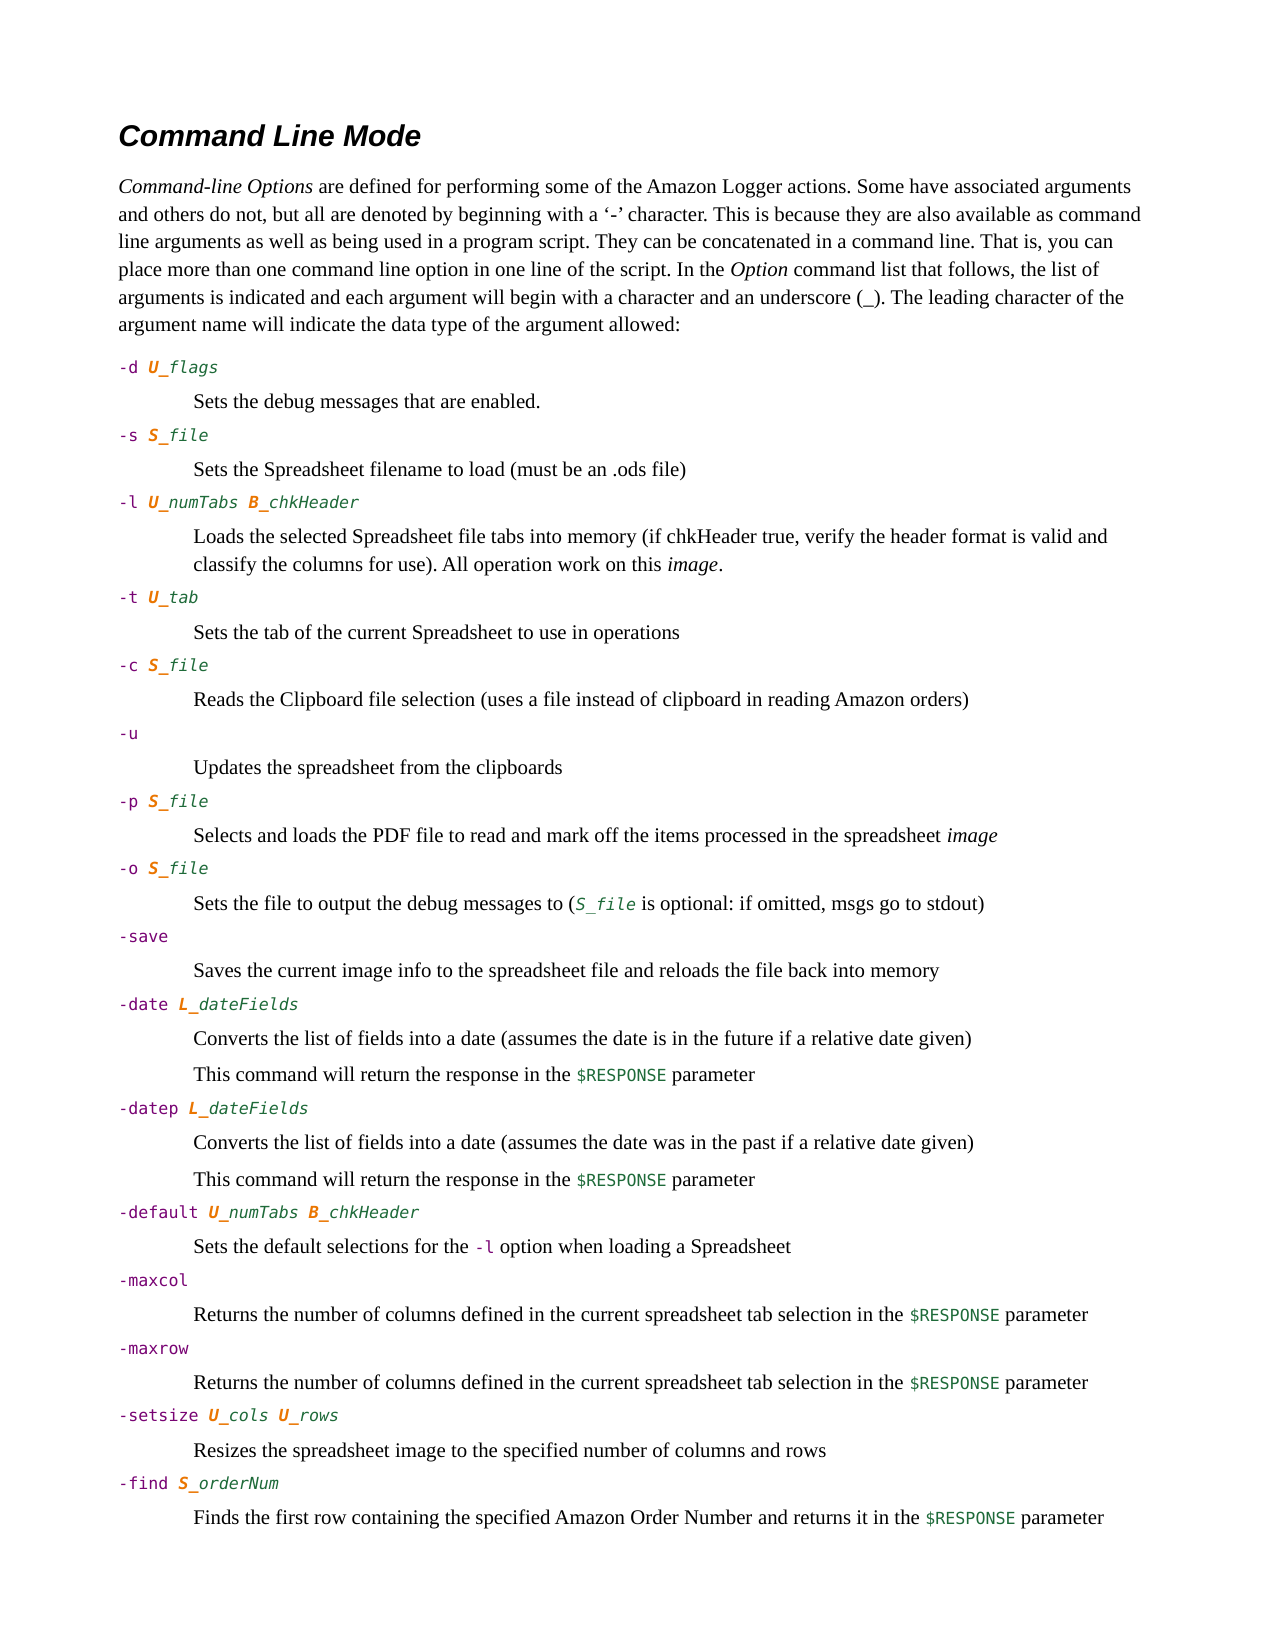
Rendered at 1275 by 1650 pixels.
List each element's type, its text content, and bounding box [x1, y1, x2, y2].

subtitle -default U_numTabs B_chkHeader [118, 1203, 1157, 1223]
subtitle -save [118, 927, 1157, 946]
subtitle Returns the number of columns defined in the current spreadsheet tab selection in the $RESPONSE parameter [193, 1302, 1157, 1326]
subtitle Command Line Mode [118, 118, 1157, 153]
subtitle Updates the spreadsheet from the clipboards [193, 755, 1157, 779]
subtitle Selects and loads the PDF file to read and mark off the items processed in the spreadsheet image [193, 823, 1157, 847]
subtitle Converts the list of fields into a date (assumes the date is in the future if a relative date given) [193, 1026, 1157, 1050]
subtitle Returns the number of columns defined in the current spreadsheet tab selection in the $RESPONSE parameter [193, 1370, 1157, 1394]
subtitle Resizes the spreadsheet image to the specified number of columns and rows [193, 1437, 1157, 1462]
subtitle -date L_dateFields [118, 995, 1157, 1014]
subtitle -p S_file [118, 792, 1157, 811]
subtitle -u [118, 724, 1157, 743]
subtitle Reads the Clipboard file selection (uses a file instead of clipboard in reading Amazon orders) [193, 687, 1157, 711]
subtitle -s S_file [118, 425, 1157, 445]
subtitle -datep L_dateFields [118, 1099, 1157, 1118]
subtitle Command-line Options are defined for performing some of the Amazon Logger actions. Some have associated arguments and others do not, but all are denoted by beginning with a ‘-’ character. This is because they are also available as command line arguments as well as being used in a program script. They can be concatenated in a command line. That is, you can place more than one command line option in one line of the script. In the Option command list that follows, the list of arguments is indicated and each argument will begin with a character and an underscore (_). The leading character of the argument name will indicate the data type of the argument allowed: [118, 174, 1157, 336]
subtitle Sets the default selections for the -l option when loading a Spreadsheet [193, 1234, 1157, 1258]
subtitle -maxrow [118, 1339, 1157, 1358]
subtitle Sets the tab of the current Spreadsheet to use in operations [193, 619, 1157, 644]
subtitle Sets the file to output the debug messages to (S_file is optional: if omitted, msgs go to stdout) [193, 890, 1157, 914]
subtitle -d U_flags [118, 358, 1157, 377]
subtitle Sets the Spreadsheet filename to load (must be an .ods file) [193, 457, 1157, 481]
subtitle Loads the selected Spreadsheet file tabs into memory (if chkHeader true, verify the header format is valid and classify the columns for use). All operation work on this image. [193, 524, 1157, 576]
subtitle -l U_numTabs B_chkHeader [118, 493, 1157, 512]
subtitle This command will return the response in the $RESPONSE parameter [193, 1062, 1157, 1086]
subtitle Finds the first row containing the specified Amazon Order Number and returns it in the $RESPONSE parameter [193, 1505, 1157, 1529]
subtitle -find S_orderNum [118, 1474, 1157, 1493]
subtitle Converts the list of fields into a date (assumes the date was in the past if a relative date given) [193, 1130, 1157, 1154]
subtitle Sets the debug messages that are enabled. [193, 389, 1157, 413]
subtitle This command will return the response in the $RESPONSE parameter [193, 1167, 1157, 1191]
subtitle -maxcol [118, 1271, 1157, 1290]
subtitle Saves the current image info to the spreadsheet file and reloads the file back into memory [193, 958, 1157, 982]
subtitle -setsize U_cols U_rows [118, 1406, 1157, 1426]
subtitle -c S_file [118, 656, 1157, 676]
subtitle -t U_tab [118, 588, 1157, 608]
subtitle -o S_file [118, 859, 1157, 879]
